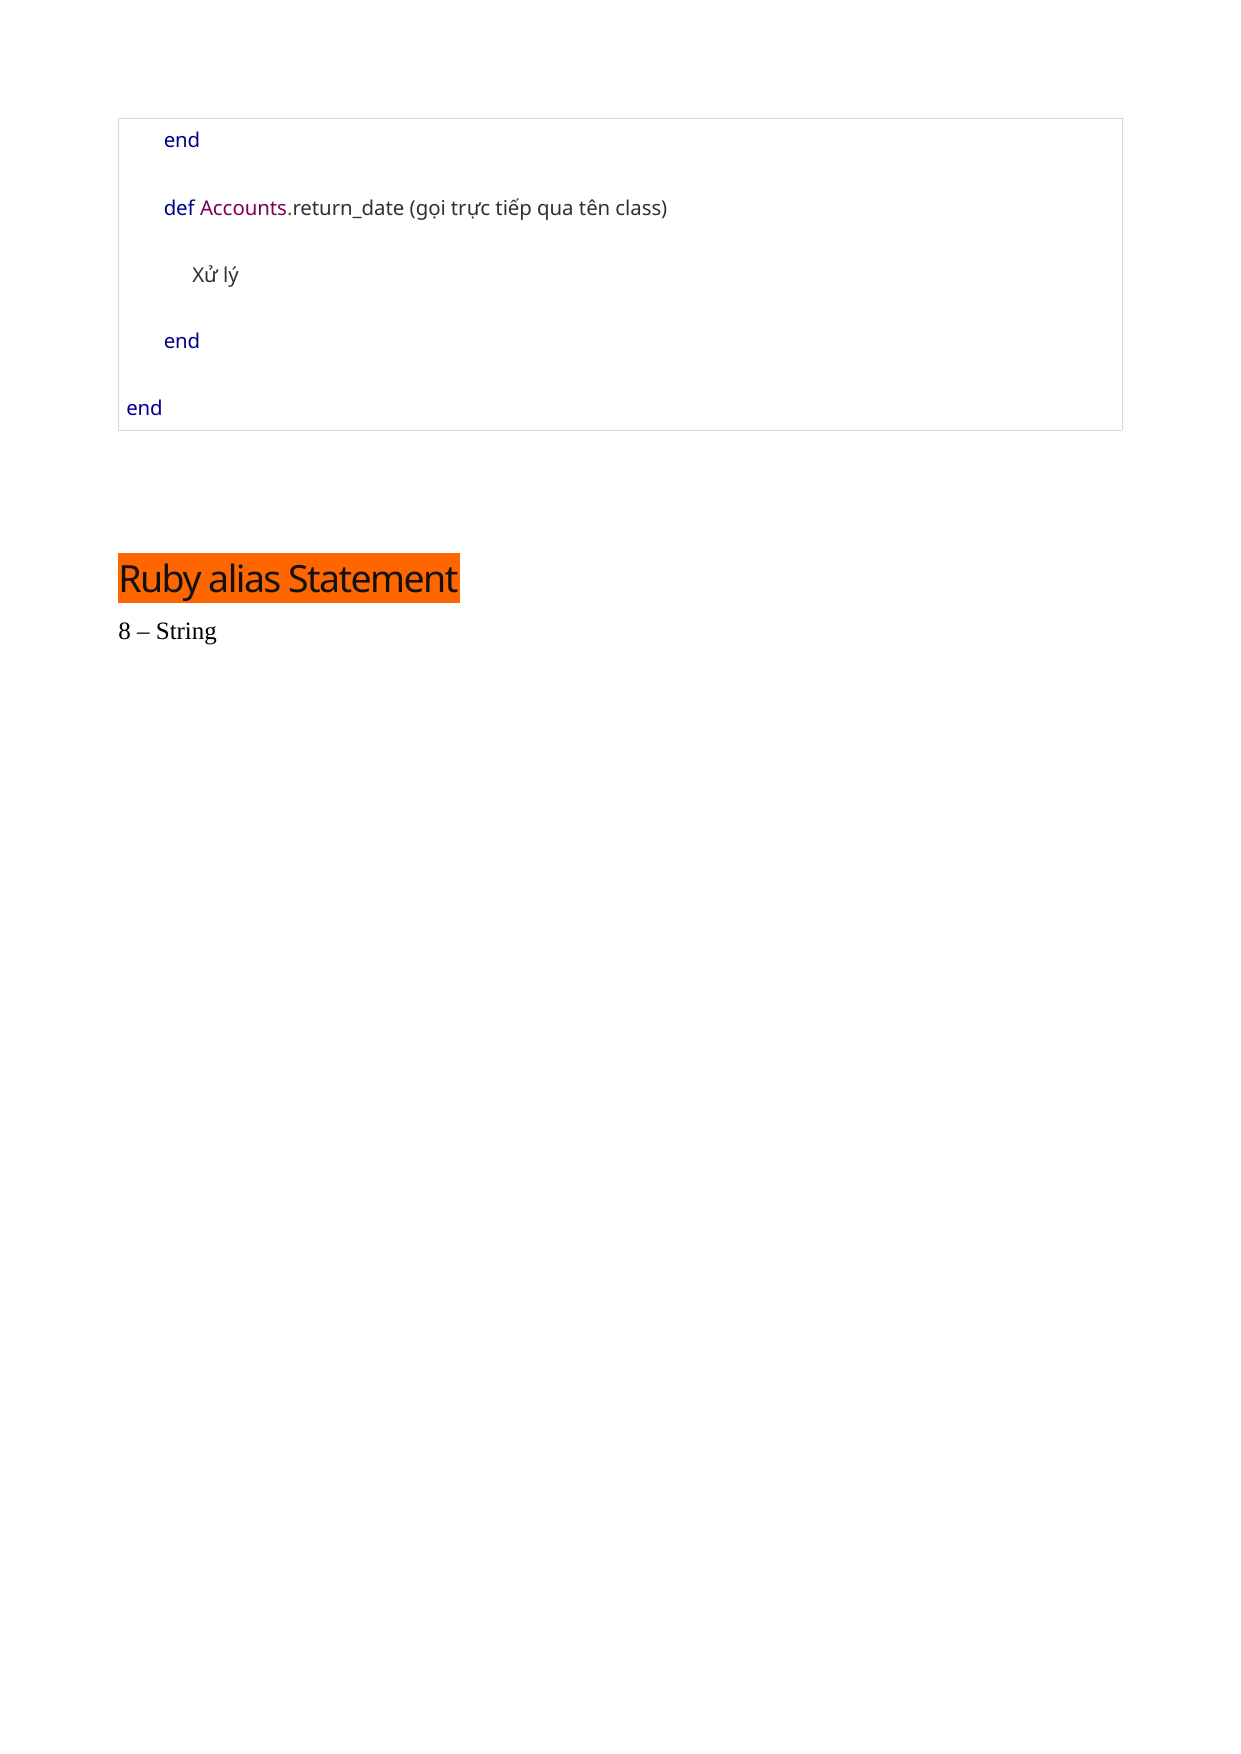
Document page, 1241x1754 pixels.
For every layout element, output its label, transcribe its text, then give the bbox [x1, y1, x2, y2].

subtitle Ruby alias Statement [118, 552, 1122, 603]
text def Accounts.return_date (gọi trực tiếp qua tên class) [119, 185, 1122, 221]
text 8 – String [118, 616, 1122, 645]
text end [119, 386, 1122, 430]
text end [119, 319, 1122, 355]
text end [119, 119, 1122, 154]
text Xử lý [119, 252, 1122, 288]
